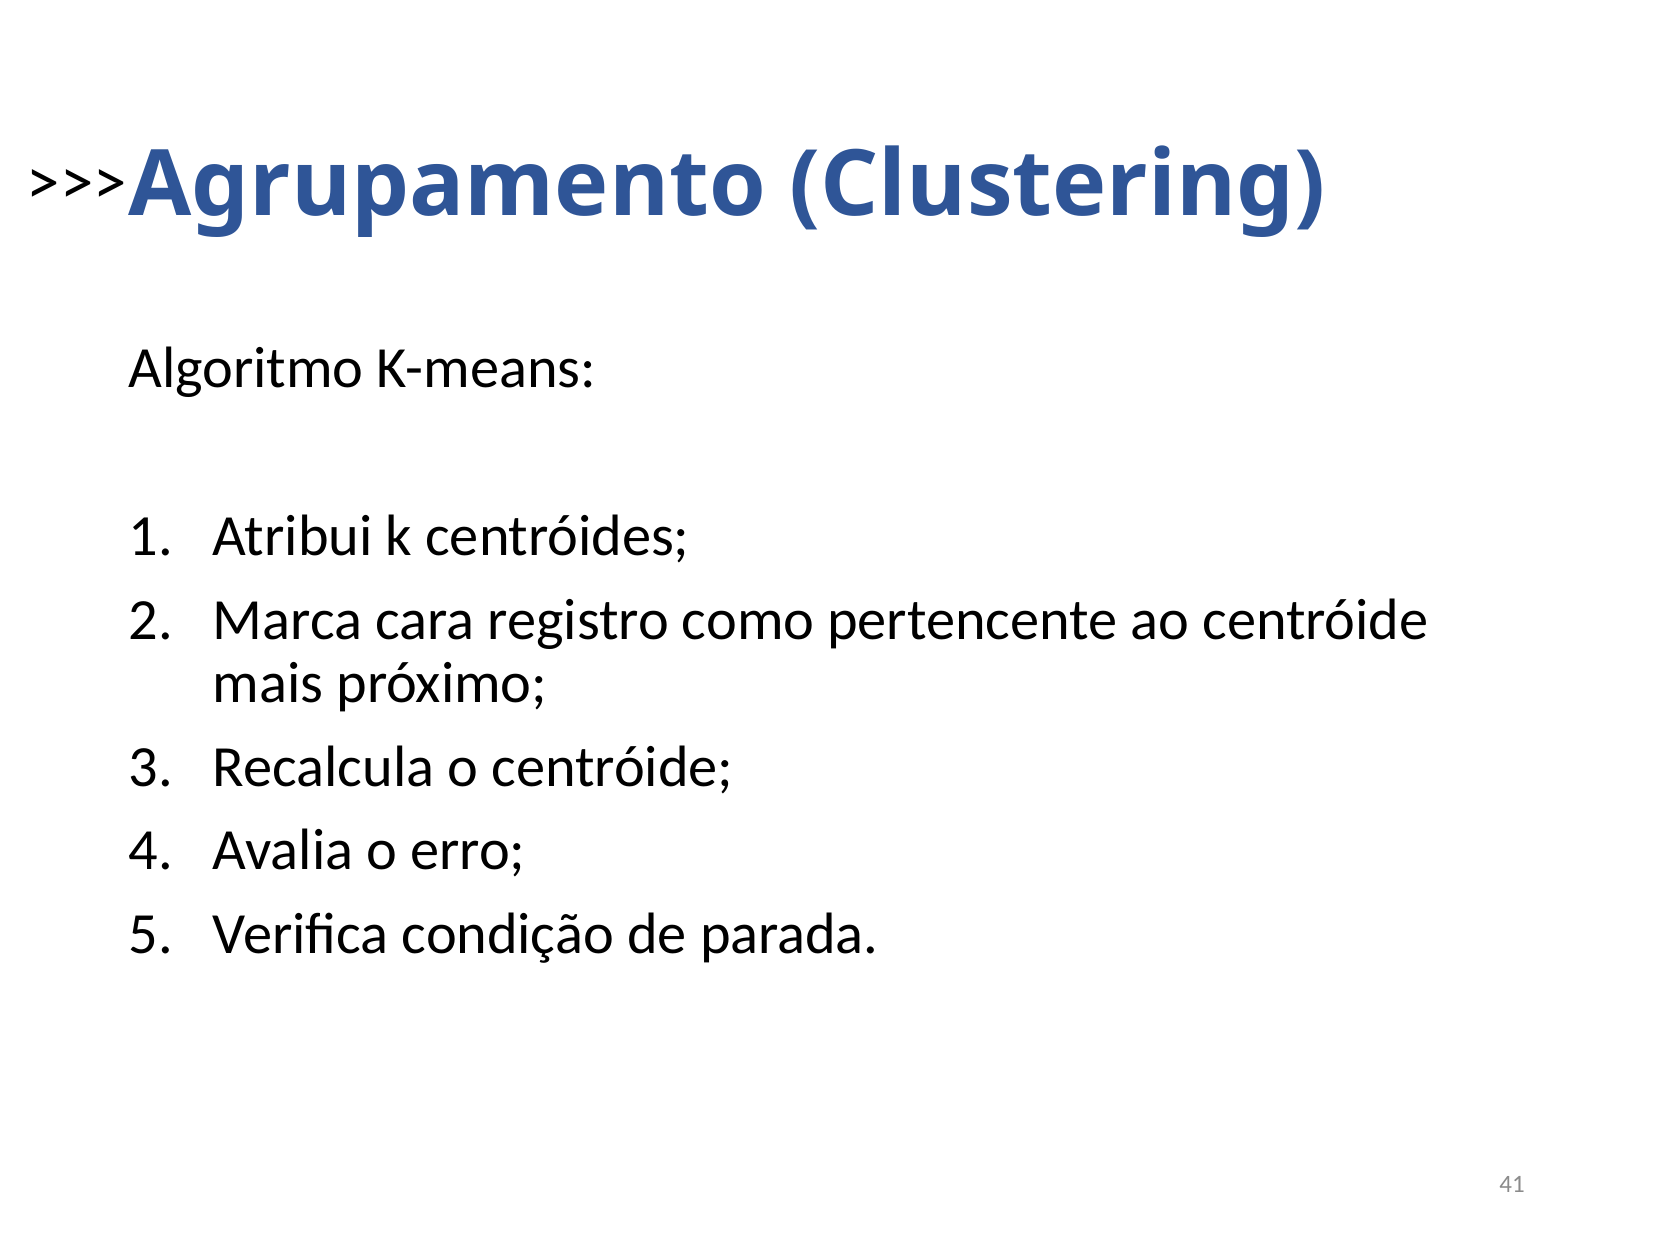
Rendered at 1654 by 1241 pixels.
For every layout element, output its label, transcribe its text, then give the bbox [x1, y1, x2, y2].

list Algoritmo K-means: Atribui k centróides; Marca cara registro como pertencente ao centróide mais próximo; Recalcula o centróide; Avalia o erro; Verifica condição de parada. [113, 330, 1540, 1117]
slide_number [1167, 1149, 1540, 1216]
title Agrupamento (Clustering) [113, 65, 1540, 306]
